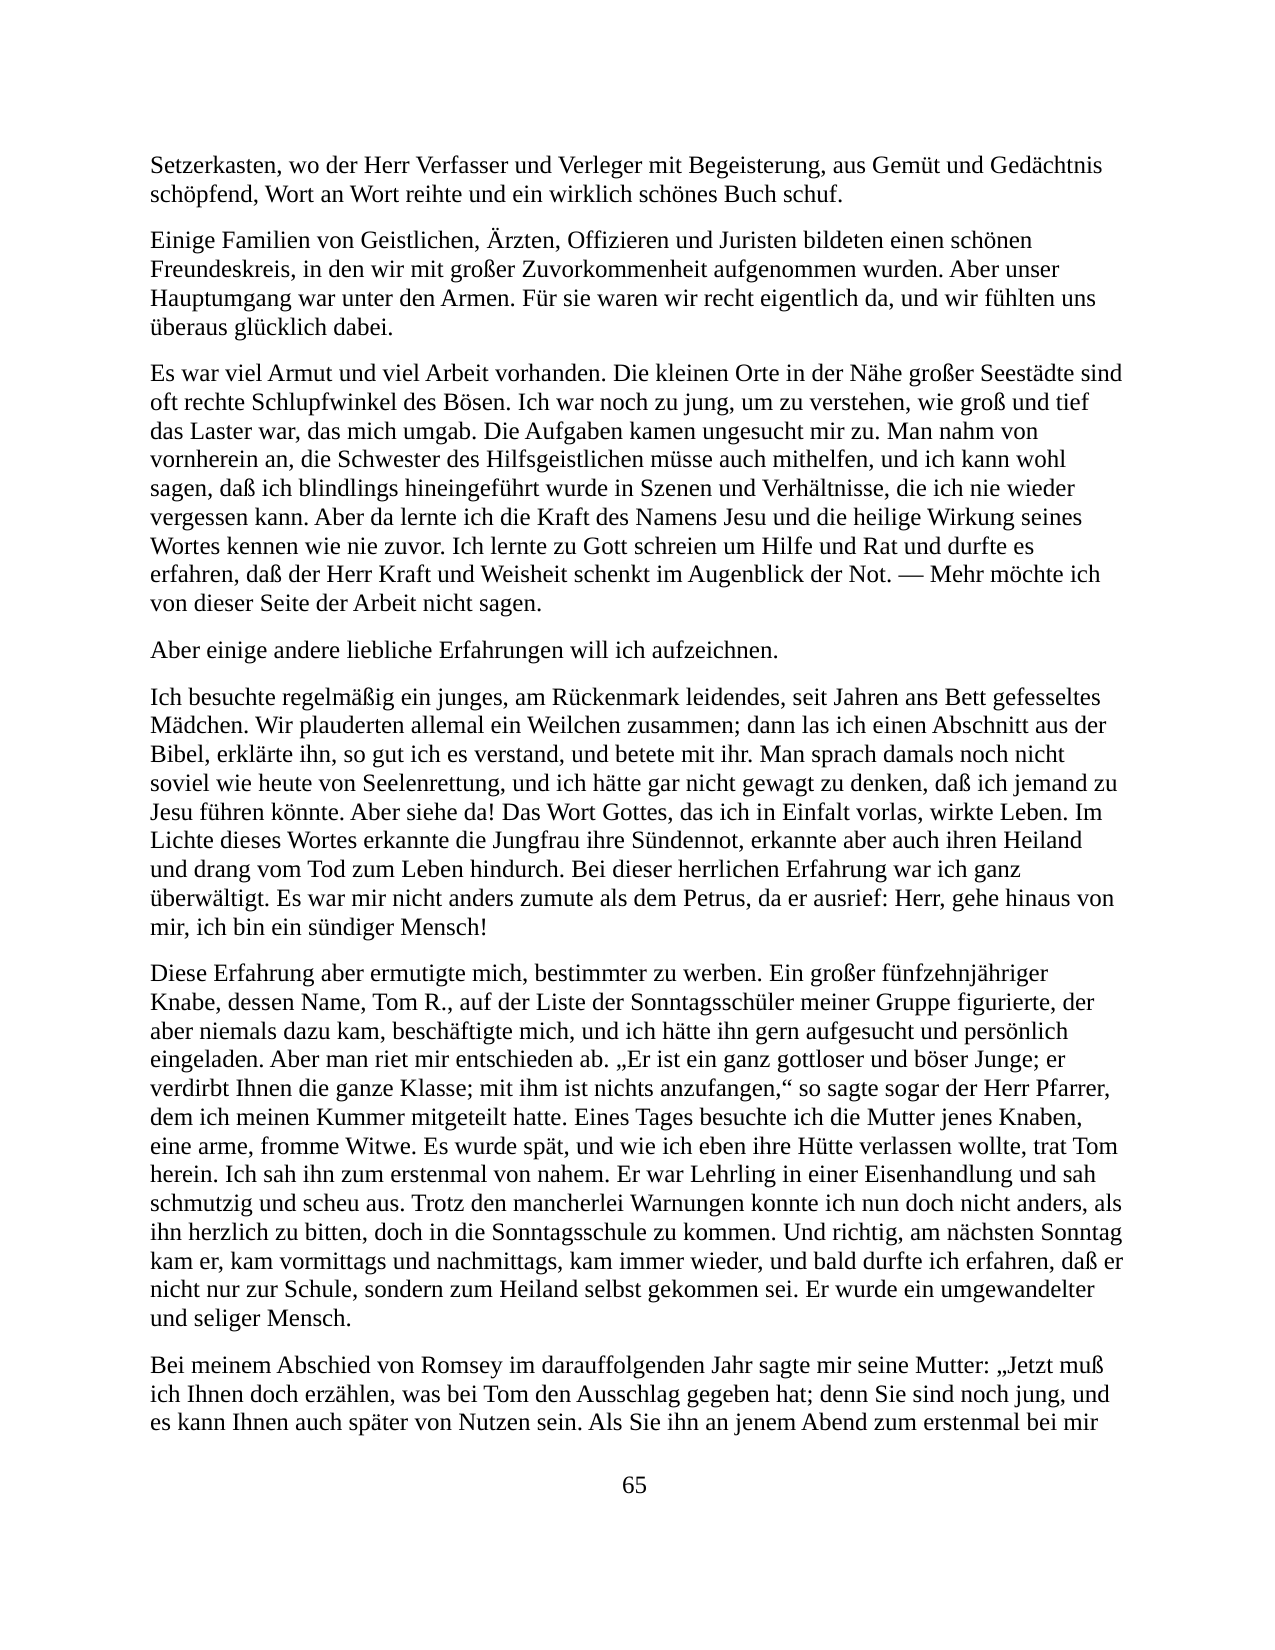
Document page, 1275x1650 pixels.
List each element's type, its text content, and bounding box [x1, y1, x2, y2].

text Ich besuchte regelmäßig ein junges, am Rückenmark leidendes, seit Jahren ans Bett gefesseltes Mädchen. Wir plauderten allemal ein Weilchen zusammen; dann las ich einen Abschnitt aus der Bibel, erklärte ihn, so gut ich es verstand, und betete mit ihr. Man sprach damals noch nicht soviel wie heute von Seelenrettung, und ich hätte gar nicht gewagt zu denken, daß ich jemand zu Jesu führen könnte. Aber siehe da! Das Wort Gottes, das ich in Einfalt vorlas, wirkte Leben. Im Lichte dieses Wortes erkannte die Jungfrau ihre Sündennot, erkannte aber auch ihren Heiland und drang vom Tod zum Leben hindurch. Bei dieser herrlichen Erfahrung war ich ganz überwältigt. Es war mir nicht anders zumute als dem Petrus, da er ausrief: Herr, gehe hinaus von mir, ich bin ein sündiger Mensch! [150, 682, 1125, 940]
text Bei meinem Abschied von Romsey im darauffolgenden Jahr sagte mir seine Mutter: „Jetzt muß ich Ihnen doch erzählen, was bei Tom den Ausschlag gegeben hat; denn Sie sind noch jung, und es kann Ihnen auch später von Nutzen sein. Als Sie ihn an jenem Abend zum erstenmal bei mir [150, 1350, 1125, 1436]
text Aber einige andere liebliche Erfahrungen will ich aufzeichnen. [150, 635, 1125, 664]
text Einige Familien von Geistlichen, Ärzten, Offizieren und Juristen bildeten einen schönen Freundeskreis, in den wir mit großer Zuvorkommenheit aufgenommen wurden. Aber unser Hauptumgang war unter den Armen. Für sie waren wir recht eigentlich da, und wir fühlten uns überaus glücklich dabei. [150, 225, 1125, 340]
text Es war viel Armut und viel Arbeit vorhanden. Die kleinen Orte in der Nähe großer Seestädte sind oft rechte Schlupfwinkel des Bösen. Ich war noch zu jung, um zu verstehen, wie groß und tief das Laster war, das mich umgab. Die Aufgaben kamen ungesucht mir zu. Man nahm von vornherein an, die Schwester des Hilfsgeistlichen müsse auch mithelfen, und ich kann wohl sagen, daß ich blindlings hineingeführt wurde in Szenen und Verhältnisse, die ich nie wieder vergessen kann. Aber da lernte ich die Kraft des Namens Jesu und die heilige Wirkung seines Wortes kennen wie nie zuvor. Ich lernte zu Gott schreien um Hilfe und Rat und durfte es erfahren, daß der Herr Kraft und Weisheit schenkt im Augenblick der Not. — Mehr möchte ich von dieser Seite der Arbeit nicht sagen. [150, 358, 1125, 617]
text Setzerkasten, wo der Herr Verfasser und Verleger mit Begeisterung, aus Gemüt und Gedächtnis schöpfend, Wort an Wort reihte und ein wirklich schönes Buch schuf. [150, 150, 1125, 207]
text Diese Erfahrung aber ermutigte mich, bestimmter zu werben. Ein großer fünfzehnjähriger Knabe, dessen Name, Tom R., auf der Liste der Sonntagsschüler meiner Gruppe figurierte, der aber niemals dazu kam, beschäftigte mich, und ich hätte ihn gern aufgesucht und persönlich eingeladen. Aber man riet mir entschieden ab. „Er ist ein ganz gottloser und böser Junge; er verdirbt Ihnen die ganze Klasse; mit ihm ist nichts anzufangen,“ so sagte sogar der Herr Pfarrer, dem ich meinen Kummer mitgeteilt hatte. Eines Tages besuchte ich die Mutter jenes Knaben, eine arme, fromme Witwe. Es wurde spät, und wie ich eben ihre Hütte verlassen wollte, trat Tom herein. Ich sah ihn zum erstenmal von nahem. Er war Lehrling in einer Eisenhandlung und sah schmutzig und scheu aus. Trotz den mancherlei Warnungen konnte ich nun doch nicht anders, als ihn herzlich zu bitten, doch in die Sonntagsschule zu kommen. Und richtig, am nächsten Sonntag kam er, kam vormittags und nachmittags, kam immer wieder, und bald durfte ich erfahren, daß er nicht nur zur Schule, sondern zum Heiland selbst gekommen sei. Er wurde ein umgewandelter und seliger Mensch. [150, 958, 1125, 1332]
